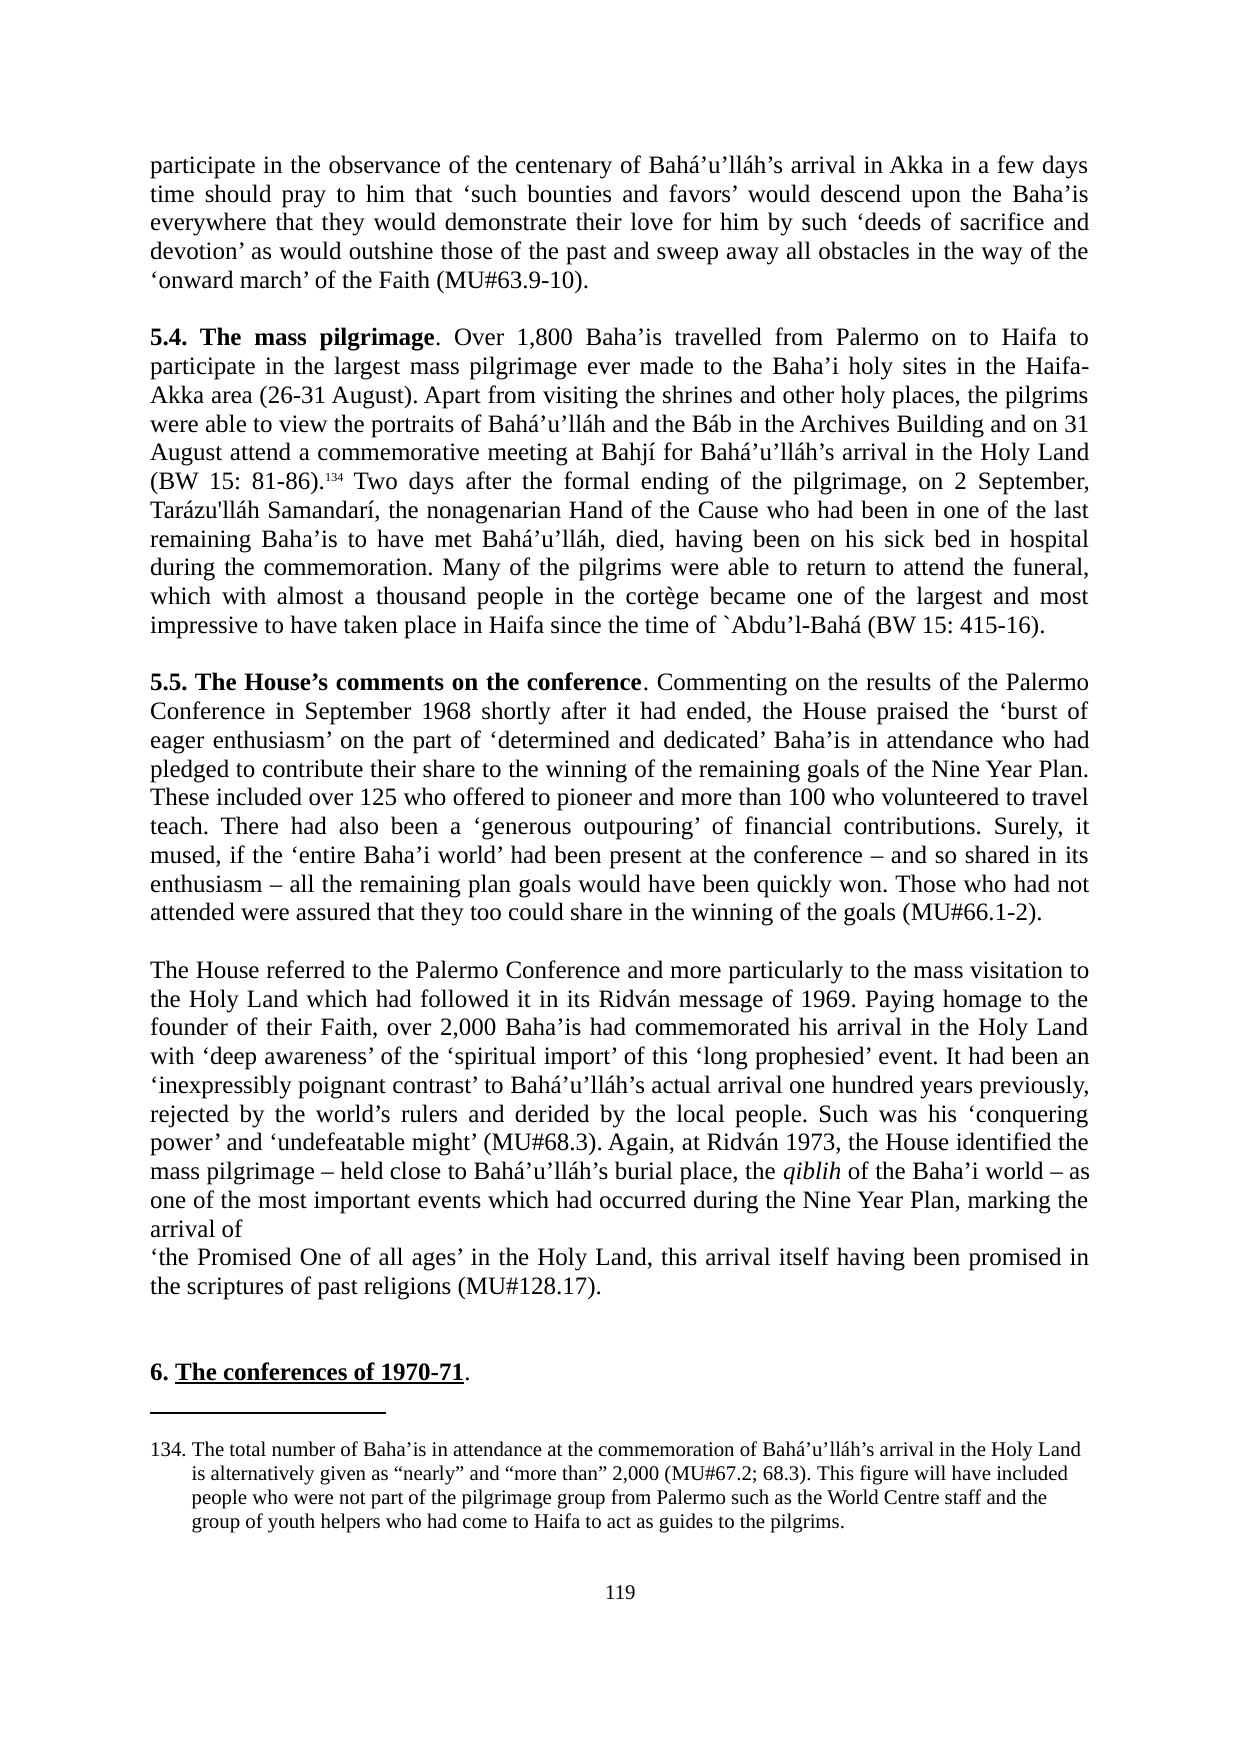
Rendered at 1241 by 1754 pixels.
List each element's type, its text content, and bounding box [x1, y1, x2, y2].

text 6. The conferences of 1970-71. [150, 1357, 1090, 1386]
text 5.4. The mass pilgrimage. Over 1,800 Baha’is travelled from Palermo on to Haifa to participate in the largest mass pilgrimage ever made to the Baha’i holy sites in the Haifa-Akka area (26-31 August). Apart from visiting the shrines and other holy places, the pilgrims were able to view the portraits of Bahá’u’lláh and the Báb in the Archives Building and on 31 August attend a commemorative meeting at Bahjí for Bahá’u’lláh’s arrival in the Holy Land (BW 15: 81-86). Two days after the formal ending of the pilgrimage, on 2 September, Tarázu'lláh Samandarí, the nonagenarian Hand of the Cause who had been in one of the last remaining Baha’is to have met Bahá’u’lláh, died, having been on his sick bed in hospital during the commemoration. Many of the pilgrims were able to return to attend the funeral, which with almost a thousand people in the cortège became one of the largest and most impressive to have taken place in Haifa since the time of `Abdu’l-Bahá (BW 15: 415-16). [150, 322, 1090, 639]
text The House referred to the Palermo Conference and more particularly to the mass visitation to the Holy Land which had followed it in its Ridván message of 1969. Paying homage to the founder of their Faith, over 2,000 Baha’is had commemorated his arrival in the Holy Land with ‘deep awareness’ of the ‘spiritual import’ of this ‘long prophesied’ event. It had been an ‘inexpressibly poignant contrast’ to Bahá’u’lláh’s actual arrival one hundred years previously, rejected by the world’s rulers and derided by the local people. Such was his ‘conquering power’ and ‘undefeatable might’ (MU#68.3). Again, at Ridván 1973, the House identified the mass pilgrimage – held close to Bahá’u’lláh’s burial place, the qiblih of the Baha’i world – as one of the most important events which had occurred during the Nine Year Plan, marking the arrival of [150, 955, 1090, 1242]
text 5.5. The House’s comments on the conference. Commenting on the results of the Palermo Conference in September 1968 shortly after it had ended, the House praised the ‘burst of eager enthusiasm’ on the part of ‘determined and dedicated’ Baha’is in attendance who had pledged to contribute their share to the winning of the remaining goals of the Nine Year Plan. These included over 125 who offered to pioneer and more than 100 who volunteered to travel teach. There had also been a ‘generous outpouring’ of financial contributions. Surely, it mused, if the ‘entire Baha’i world’ had been present at the conference – and so shared in its enthusiasm – all the remaining plan goals would have been quickly won. Those who had not attended were assured that they too could share in the winning of the goals (MU#66.1-2). [150, 667, 1090, 926]
text participate in the observance of the centenary of Bahá’u’lláh’s arrival in Akka in a few days time should pray to him that ‘such bounties and favors’ would descend upon the Baha’is everywhere that they would demonstrate their love for him by such ‘deeds of sacrifice and devotion’ as would outshine those of the past and sweep away all obstacles in the way of the ‘onward march’ of the Faith (MU#63.9-10). [150, 150, 1090, 294]
text ‘the Promised One of all ages’ in the Holy Land, this arrival itself having been promised in the scriptures of past religions (MU#128.17). [150, 1242, 1090, 1300]
text The total number of Baha’is in attendance at the commemoration of Bahá’u’lláh’s arrival in the Holy Land is alternatively given as “nearly” and “more than” 2,000 (MU#67.2; 68.3). This figure will have included people who were not part of the pilgrimage group from Palermo such as the World Centre staff and the group of youth helpers who had come to Haifa to act as guides to the pilgrims. [150, 1436, 1090, 1533]
